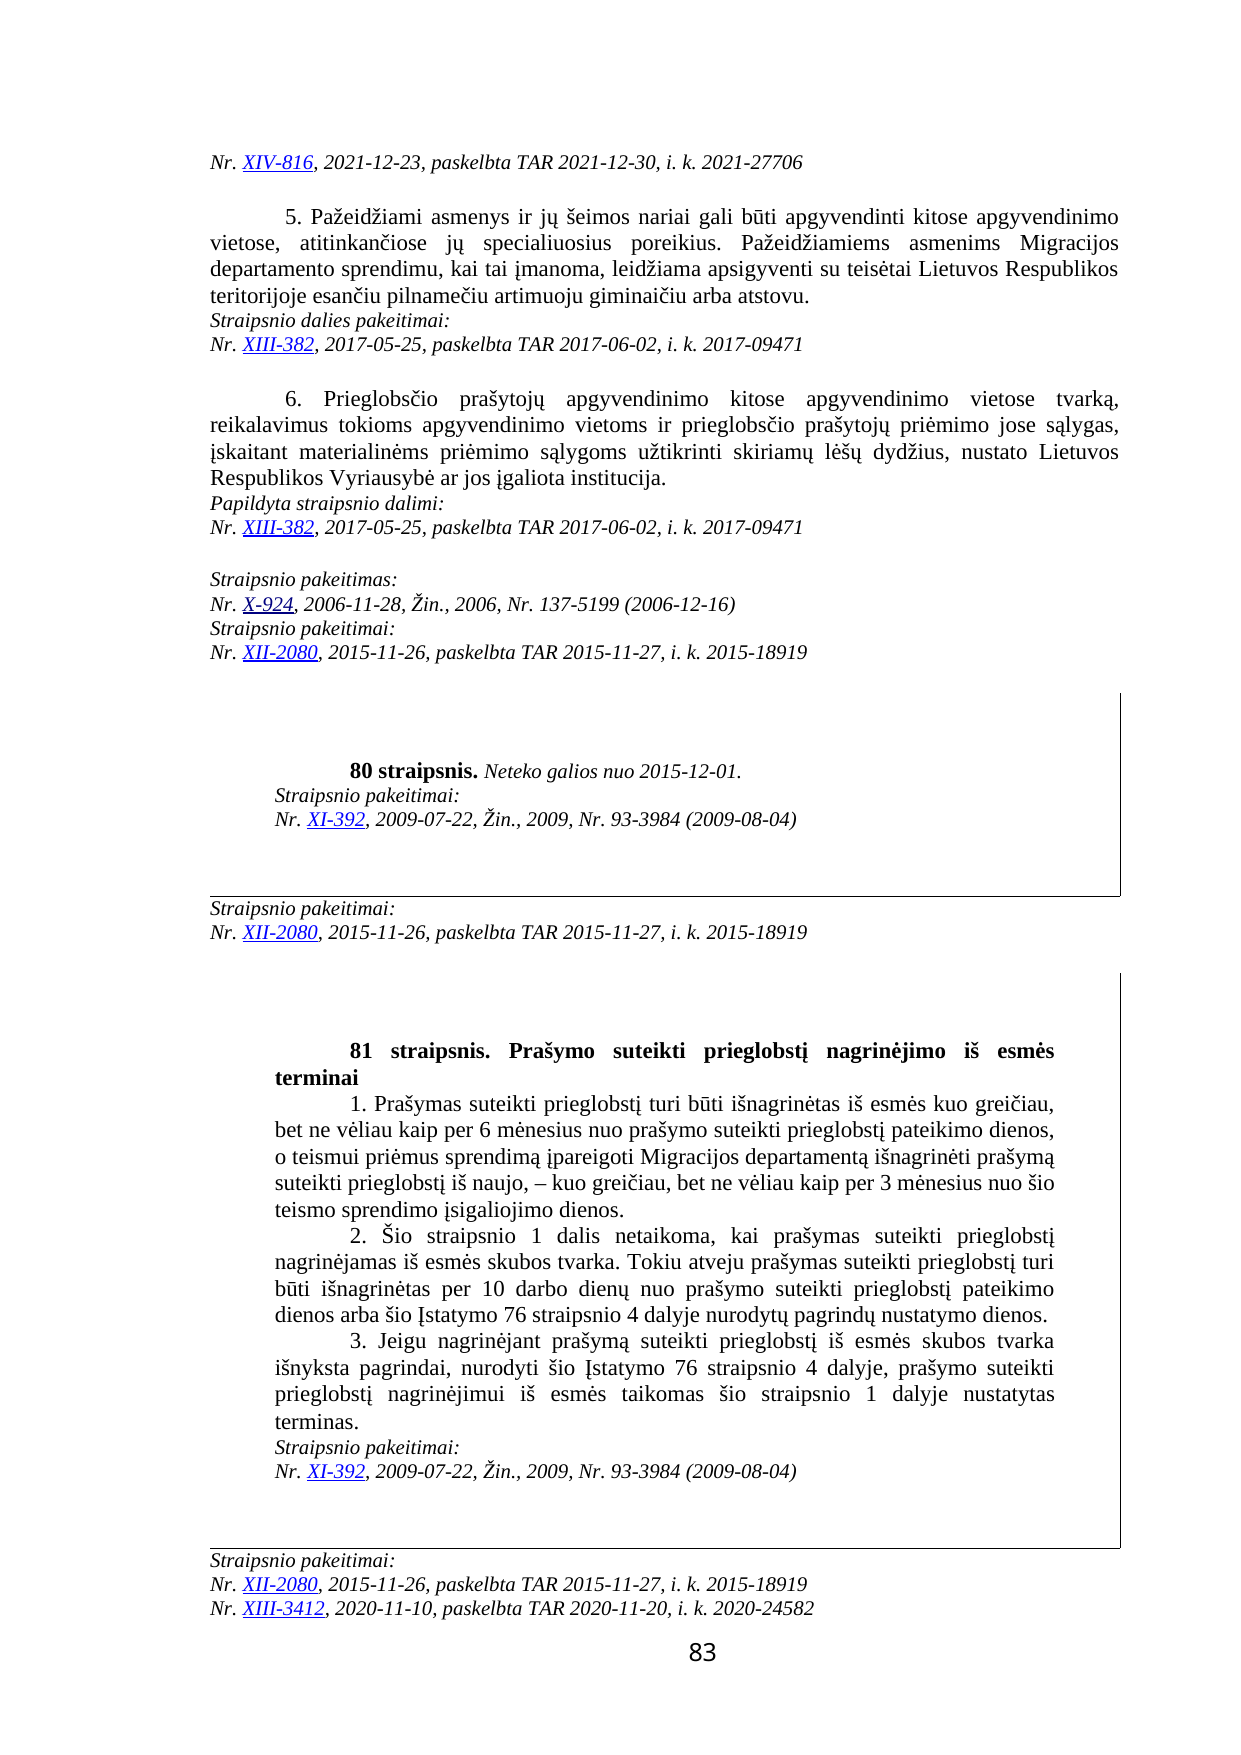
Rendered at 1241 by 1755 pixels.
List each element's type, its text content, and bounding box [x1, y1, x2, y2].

text 5. Pažeidžiami asmenys ir jų šeimos nariai gali būti apgyvendinti kitose apgyvendinimo vietose, atitinkančiose jų specialiuosius poreikius. Pažeidžiamiems asmenims Migracijos departamento sprendimu, kai tai įmanoma, leidžiama apsigyventi su teisėtai Lietuvos Respublikos teritorijoje esančiu pilnamečiu artimuoju giminaičiu arba atstovu. [210, 203, 1120, 308]
text 6. Prieglobsčio prašytojų apgyvendinimo kitose apgyvendinimo vietose tvarką, reikalavimus tokioms apgyvendinimo vietoms ir prieglobsčio prašytojų priėmimo jose sąlygas, įskaitant materialinėms priėmimo sąlygoms užtikrinti skiriamų lėšų dydžius, nustato Lietuvos Respublikos Vyriausybė ar jos įgaliota institucija. [210, 385, 1120, 491]
text Nr. XII-2080, 2015-11-26, paskelbta TAR 2015-11-27, i. k. 2015-18919 [210, 639, 1120, 664]
text Nr. X-924, 2006-11-28, Žin., 2006, Nr. 137-5199 (2006-12-16) [210, 591, 1120, 616]
text Straipsnio pakeitimas: [210, 567, 1120, 591]
text 2. Šio straipsnio 1 dalis netaikoma, kai prašymas suteikti prieglobstį nagrinėjamas iš esmės skubos tvarka. Tokiu atveju prašymas suteikti prieglobstį turi būti išnagrinėtas per 10 darbo dienų nuo prašymo suteikti prieglobstį pateikimo dienos arba šio Įstatymo 76 straipsnio 4 dalyje nurodytų pagrindų nustatymo dienos. [210, 1222, 1120, 1327]
text 1. Prašymas suteikti prieglobstį turi būti išnagrinėtas iš esmės kuo greičiau, bet ne vėliau kaip per 6 mėnesius nuo prašymo suteikti prieglobstį pateikimo dienos, o teismui priėmus sprendimą įpareigoti Migracijos departamentą išnagrinėti prašymą suteikti prieglobstį iš naujo, – kuo greičiau, bet ne vėliau kaip per 3 mėnesius nuo šio teismo sprendimo įsigaliojimo dienos. [210, 1090, 1120, 1222]
text Straipsnio pakeitimai: [210, 616, 1120, 639]
text Nr. XII-2080, 2015-11-26, paskelbta TAR 2015-11-27, i. k. 2015-18919 [210, 920, 1120, 944]
text Nr. XII-2080, 2015-11-26, paskelbta TAR 2015-11-27, i. k. 2015-18919 [210, 1572, 1120, 1596]
text 81 straipsnis. Prašymo suteikti prieglobstį nagrinėjimo iš esmės terminai [210, 973, 1120, 1090]
text 3. Jeigu nagrinėjant prašymą suteikti prieglobstį iš esmės skubos tvarka išnyksta pagrindai, nurodyti šio Įstatymo 76 straipsnio 4 dalyje, prašymo suteikti prieglobstį nagrinėjimui iš esmės taikomas šio straipsnio 1 dalyje nustatytas terminas. [210, 1327, 1120, 1435]
text Straipsnio dalies pakeitimai: [210, 308, 1120, 332]
text Nr. XIII-382, 2017-05-25, paskelbta TAR 2017-06-02, i. k. 2017-09471 [210, 332, 1120, 356]
text 80 straipsnis. Neteko galios nuo 2015-12-01. [210, 692, 1120, 783]
text Nr. XIII-382, 2017-05-25, paskelbta TAR 2017-06-02, i. k. 2017-09471 [210, 514, 1120, 539]
text Papildyta straipsnio dalimi: [210, 491, 1120, 514]
text Straipsnio pakeitimai: [210, 896, 1120, 920]
text Nr. XIII-3412, 2020-11-10, paskelbta TAR 2020-11-20, i. k. 2020-24582 [210, 1596, 1120, 1620]
text Straipsnio pakeitimai: [210, 783, 1120, 807]
text Straipsnio pakeitimai: [210, 1435, 1120, 1459]
text Nr. XI-392, 2009-07-22, Žin., 2009, Nr. 93-3984 (2009-08-04) [210, 807, 1120, 896]
text Nr. XI-392, 2009-07-22, Žin., 2009, Nr. 93-3984 (2009-08-04) [210, 1459, 1120, 1548]
text Nr. XIV-816, 2021-12-23, paskelbta TAR 2021-12-30, i. k. 2021-27706 [210, 150, 1120, 174]
text Straipsnio pakeitimai: [210, 1548, 1120, 1572]
